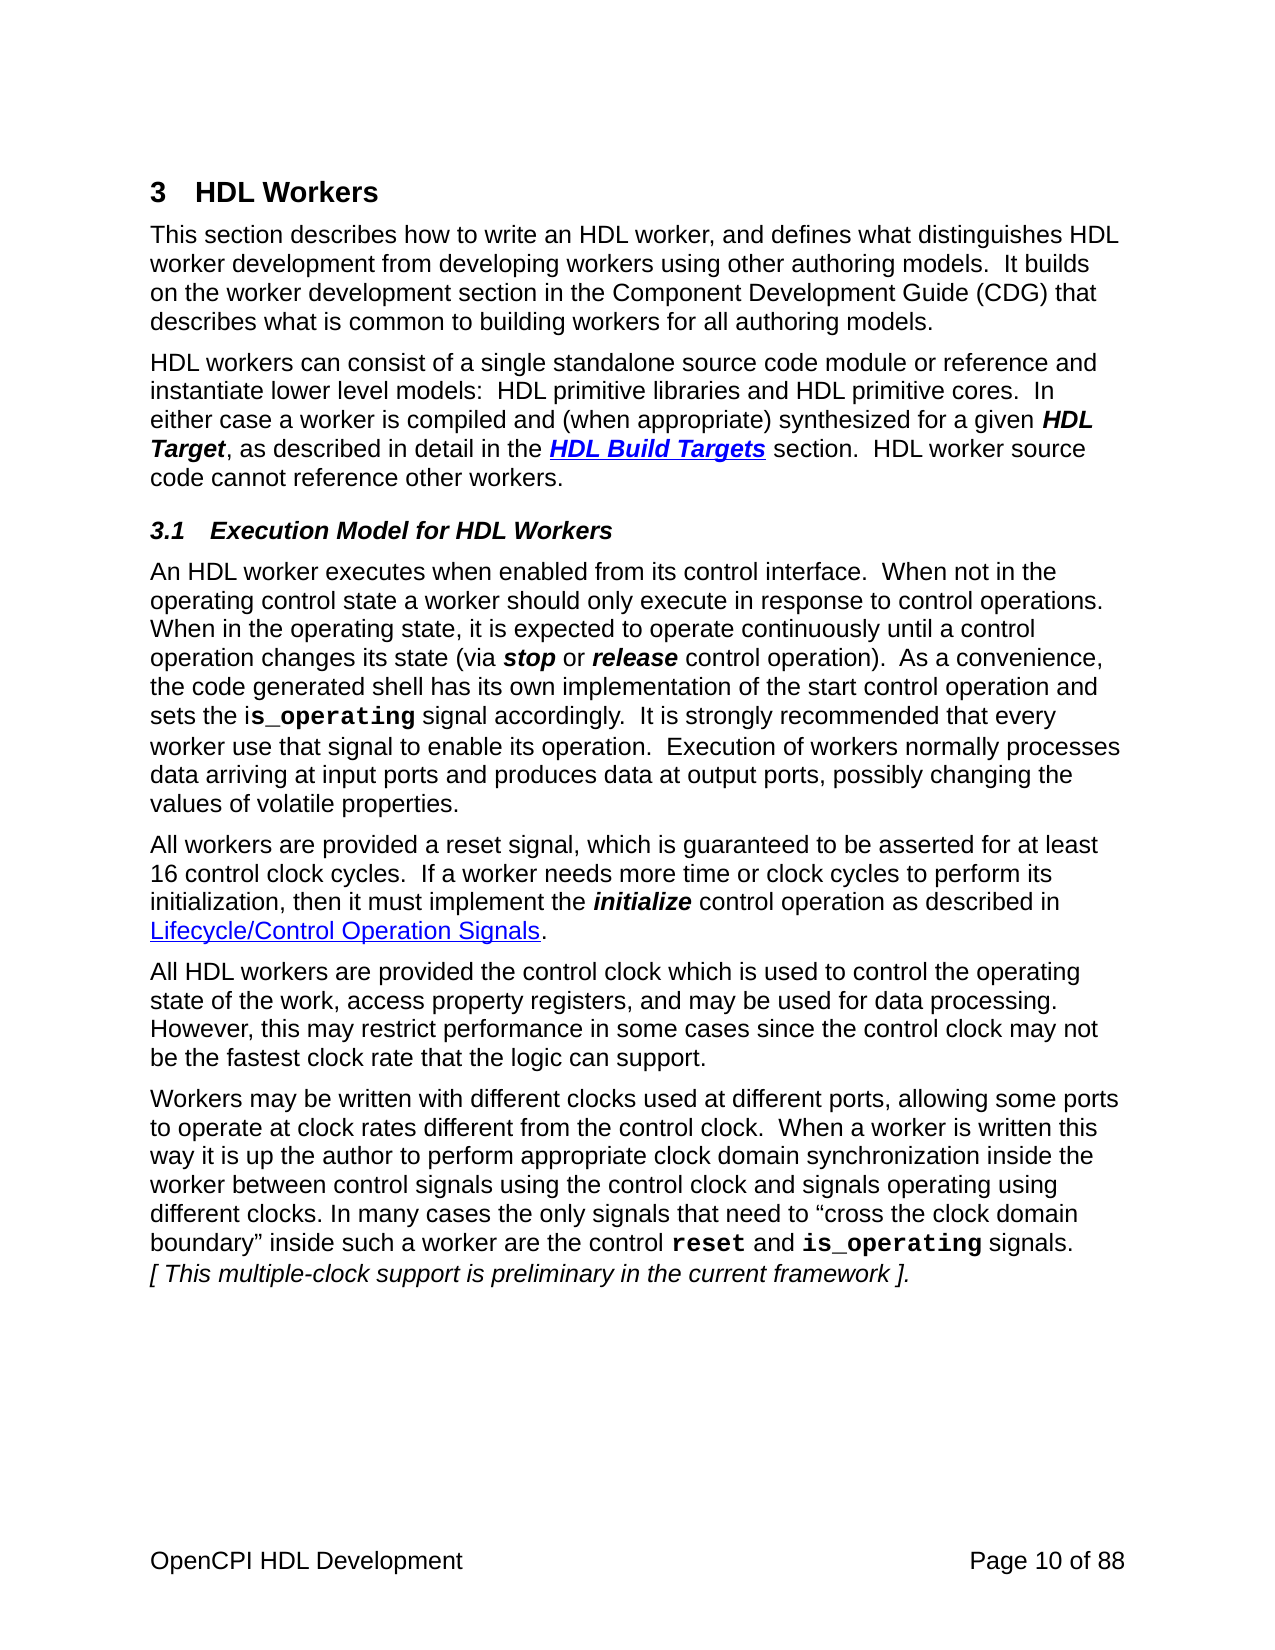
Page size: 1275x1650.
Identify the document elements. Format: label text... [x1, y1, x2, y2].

text This section describes how to write an HDL worker, and defines what distinguishes HDL worker development from developing workers using other authoring models. It builds on the worker development section in the Component Development Guide (CDG) that describes what is common to building workers for all authoring models. [150, 221, 1125, 336]
text Workers may be written with different clocks used at different ports, allowing some ports to operate at clock rates different from the control clock. When a worker is written this way it is up the author to perform appropriate clock domain synchronization inside the worker between control signals using the control clock and signals operating using different clocks. In many cases the only signals that need to “cross the clock domain boundary” inside such a worker are the control reset and is_operating signals. [ This multiple-clock support is preliminary in the current framework ]. [150, 1084, 1125, 1287]
subtitle HDL Workers [150, 175, 1125, 208]
text HDL workers can consist of a single standalone source code module or reference and instantiate lower level models: HDL primitive libraries and HDL primitive cores. In either case a worker is compiled and (when appropriate) synthesized for a given HDL Target, as described in detail in the HDL Build Targets section. HDL worker source code cannot reference other workers. [150, 347, 1125, 491]
text All HDL workers are provided the control clock which is used to control the operating state of the work, access property registers, and may be used for data processing. However, this may restrict performance in some cases since the control clock may not be the fastest clock rate that the logic can support. [150, 957, 1125, 1072]
text An HDL worker executes when enabled from its control interface. When not in the operating control state a worker should only execute in response to control operations. When in the operating state, it is expected to operate continuously until a control operation changes its state (via stop or release control operation). As a convenience, the code generated shell has its own implementation of the start control operation and sets the is_operating signal accordingly. It is strongly recommended that every worker use that signal to enable its operation. Execution of workers normally processes data arriving at input ports and produces data at output ports, possibly changing the values of volatile properties. [150, 557, 1125, 818]
subtitle Execution Model for HDL Workers [150, 516, 1125, 545]
text All workers are provided a reset signal, which is guaranteed to be asserted for at least 16 control clock cycles. If a worker needs more time or clock cycles to perform its initialization, then it must implement the initialize control operation as described in Lifecycle/Control Operation Signals. [150, 830, 1125, 945]
